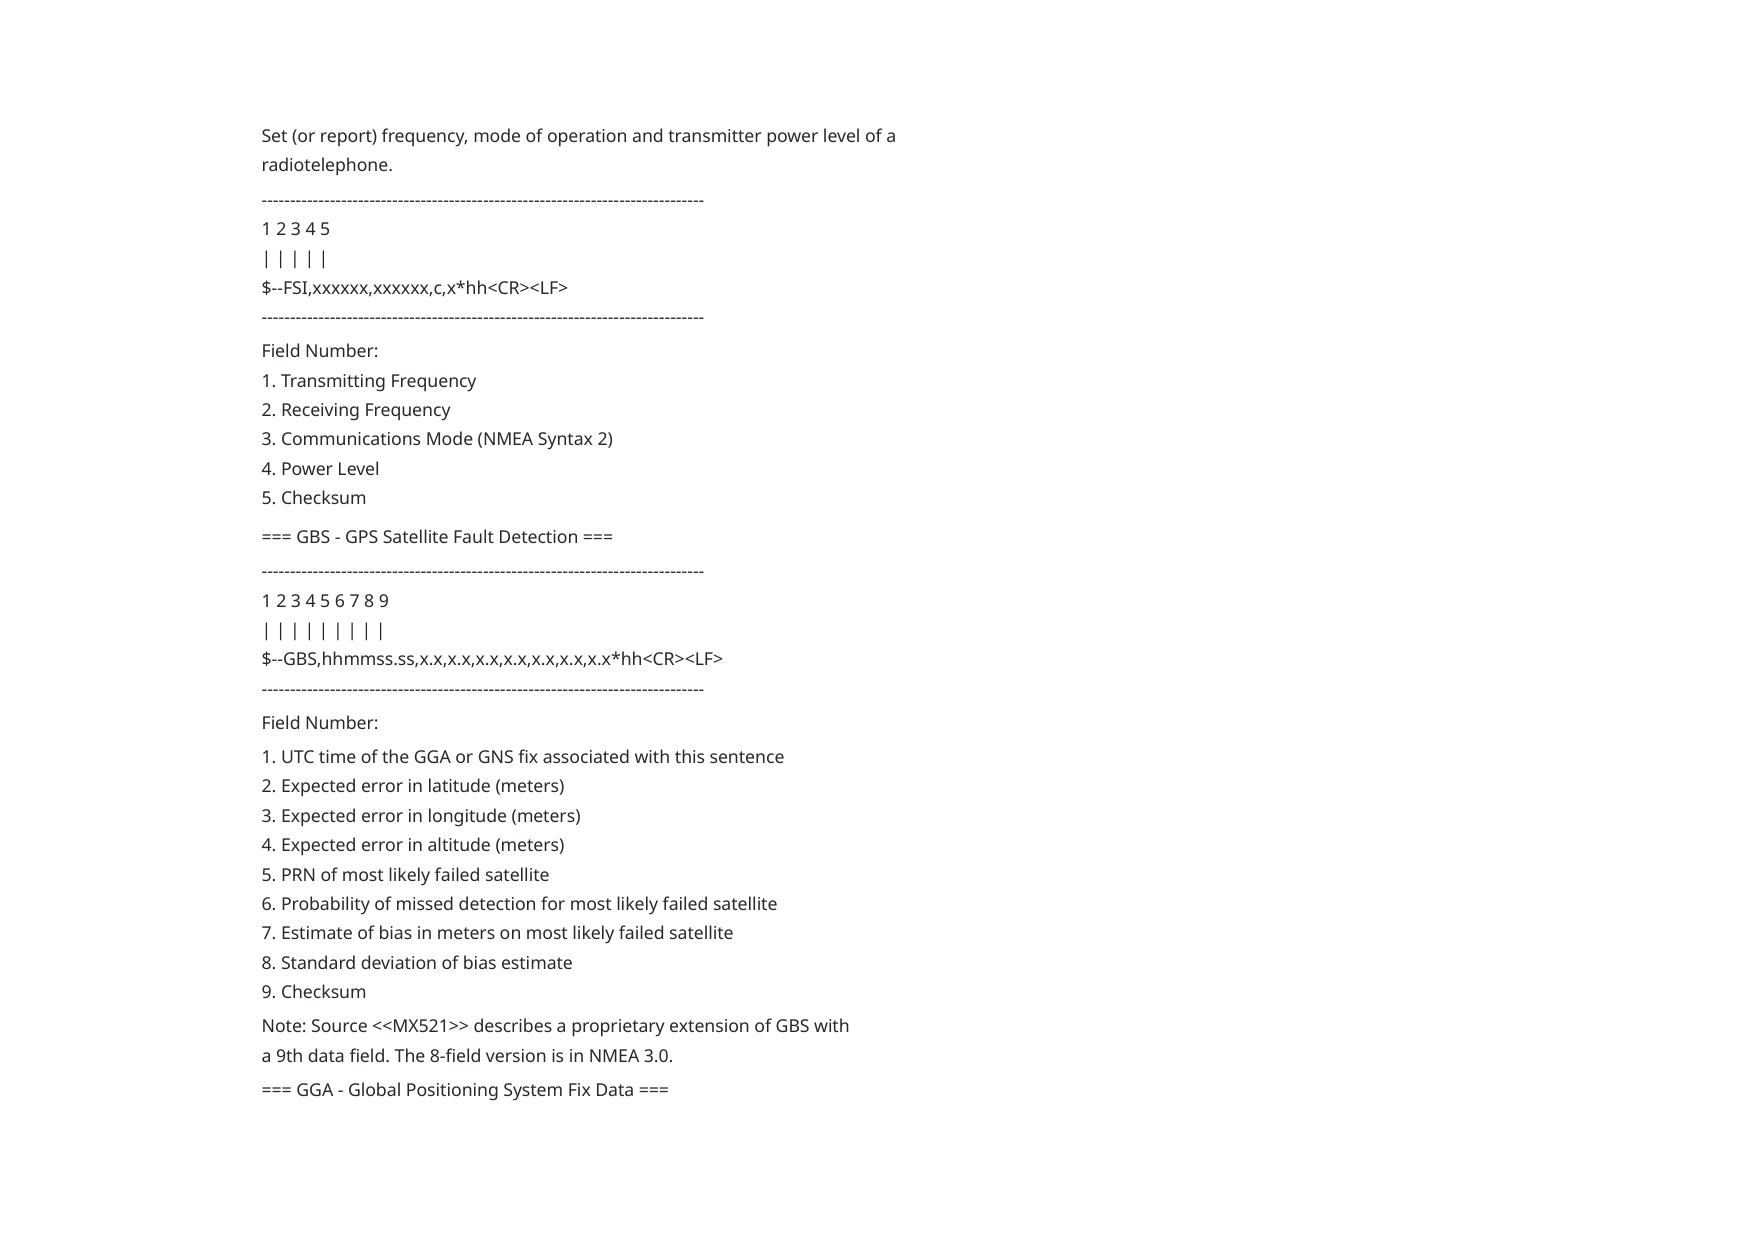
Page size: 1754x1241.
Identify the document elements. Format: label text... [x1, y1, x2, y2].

table_cell [118, 1038, 261, 1067]
table_cell [261, 700, 1636, 705]
table_cell [118, 333, 261, 363]
table_cell [118, 549, 261, 553]
table_cell [118, 945, 261, 974]
table_cell [118, 915, 261, 945]
table_cell [118, 612, 261, 641]
table_cell [118, 421, 261, 451]
table_cell 6. Probability of missed detection for most likely failed satellite [261, 886, 1636, 915]
table_cell [118, 583, 261, 612]
table_cell [118, 1101, 261, 1106]
table_cell [118, 739, 261, 768]
table_cell radiotelephone. [261, 148, 1636, 177]
table_cell [118, 299, 261, 328]
table_cell [261, 1101, 1636, 1106]
table_cell [118, 363, 261, 392]
table_cell [118, 148, 261, 177]
table_cell [118, 857, 261, 886]
table_cell Note: Source <<MX521>> describes a proprietary extension of GBS with [261, 1008, 1636, 1038]
table_cell [118, 798, 261, 827]
table_cell Field Number: [261, 705, 1636, 734]
table_cell [118, 734, 261, 739]
table_cell a 9th data field. The 8-field version is in NMEA 3.0. [261, 1038, 1636, 1067]
table_cell 1. UTC time of the GGA or GNS fix associated with this sentence [261, 739, 1636, 768]
table_cell 1. Transmitting Frequency [261, 363, 1636, 392]
table_cell [118, 329, 261, 333]
table_cell === GGA - Global Positioning System Fix Data === [261, 1072, 1636, 1101]
table_cell [261, 734, 1636, 739]
table_cell [118, 1067, 261, 1072]
table_cell [118, 700, 261, 705]
table_cell [118, 827, 261, 857]
table_cell 1 2 3 4 5 6 7 8 9 [261, 583, 1636, 612]
table_cell 1 2 3 4 5 [261, 211, 1636, 240]
table_cell 8. Standard deviation of bias estimate [261, 945, 1636, 974]
table_cell [118, 240, 261, 270]
table_cell [261, 510, 1636, 514]
table_cell [118, 671, 261, 700]
table_cell [261, 549, 1636, 553]
table_cell [118, 1008, 261, 1038]
table_cell [118, 177, 261, 182]
table_cell ------------------------------------------------------------------------------ [261, 182, 1636, 211]
table_cell | | | | | | | | | [261, 612, 1636, 641]
table_cell 7. Estimate of bias in meters on most likely failed satellite [261, 915, 1636, 945]
table_cell [118, 211, 261, 240]
table_cell ------------------------------------------------------------------------------ [261, 299, 1636, 328]
table_cell [118, 1004, 261, 1008]
table_cell [118, 182, 261, 211]
table_cell [118, 641, 261, 671]
table_cell [118, 514, 261, 519]
table_cell [261, 1067, 1636, 1072]
table_cell $--GBS,hhmmss.ss,x.x,x.x,x.x,x.x,x.x,x.x,x.x*hh<CR><LF> [261, 641, 1636, 671]
table_cell [261, 329, 1636, 333]
table_cell ------------------------------------------------------------------------------ [261, 553, 1636, 583]
table_cell [118, 451, 261, 480]
table_cell [261, 177, 1636, 182]
table_cell | | | | | [261, 240, 1636, 270]
table_cell 5. PRN of most likely failed satellite [261, 857, 1636, 886]
table_cell [118, 510, 261, 514]
table_cell 2. Expected error in latitude (meters) [261, 769, 1636, 798]
table_cell [118, 974, 261, 1003]
table_cell [118, 553, 261, 583]
table_cell ------------------------------------------------------------------------------ [261, 671, 1636, 700]
table_cell [118, 392, 261, 421]
table_cell [118, 886, 261, 915]
table_cell [118, 270, 261, 299]
table_cell [261, 1004, 1636, 1008]
table_cell $--FSI,xxxxxx,xxxxxx,c,x*hh<CR><LF> [261, 270, 1636, 299]
table_cell [118, 769, 261, 798]
table_cell Field Number: [261, 333, 1636, 363]
table_cell [118, 118, 261, 147]
table_cell 5. Checksum [261, 480, 1636, 509]
table_cell [118, 705, 261, 734]
table_cell 9. Checksum [261, 974, 1636, 1003]
table_cell === GBS - GPS Satellite Fault Detection === [261, 519, 1636, 548]
table_cell Set (or report) frequency, mode of operation and transmitter power level of a [261, 118, 1636, 147]
table_cell [261, 514, 1636, 519]
table_cell 4. Expected error in altitude (meters) [261, 827, 1636, 857]
table_cell [118, 480, 261, 509]
table_cell 3. Expected error in longitude (meters) [261, 798, 1636, 827]
table_cell [118, 519, 261, 548]
table_cell [118, 1072, 261, 1101]
table_cell 3. Communications Mode (NMEA Syntax 2) [261, 421, 1636, 451]
table_cell 2. Receiving Frequency [261, 392, 1636, 421]
table_cell 4. Power Level [261, 451, 1636, 480]
